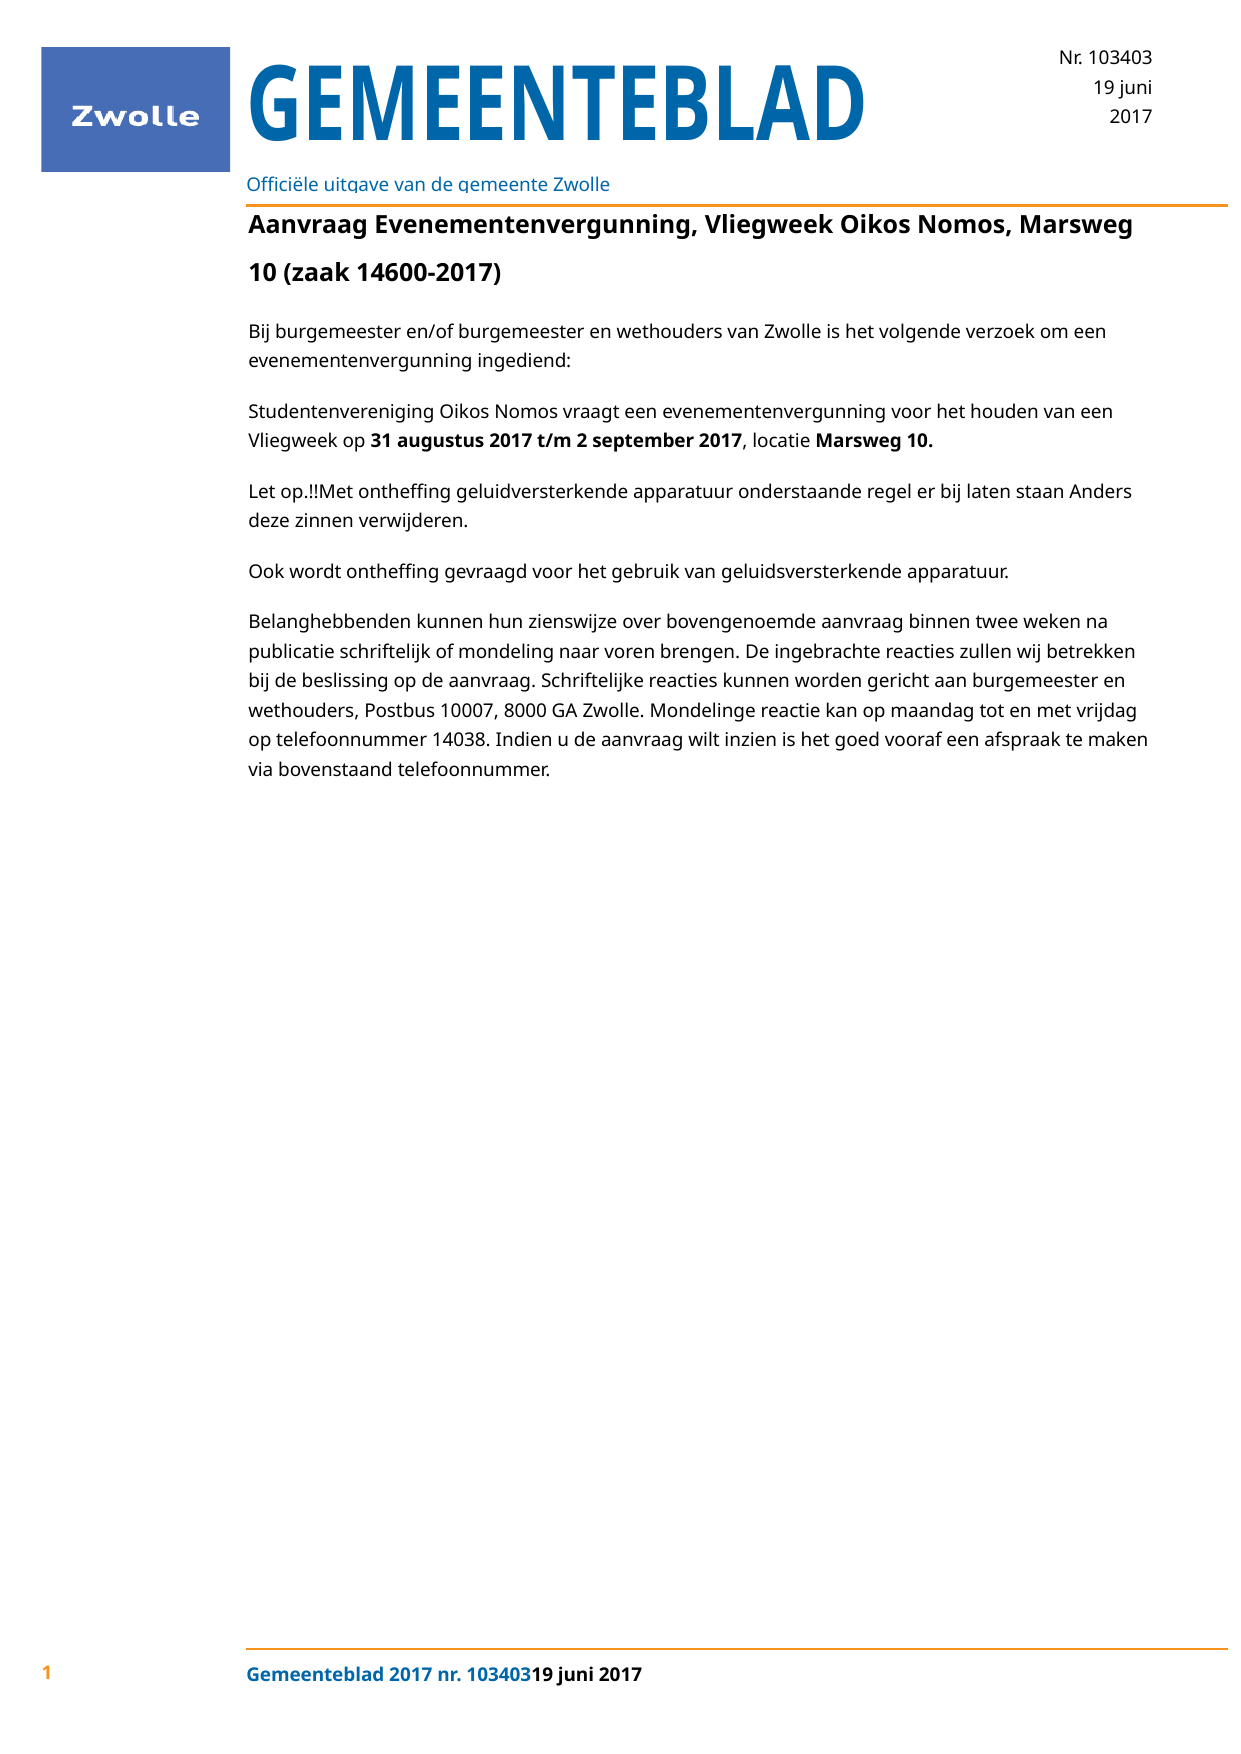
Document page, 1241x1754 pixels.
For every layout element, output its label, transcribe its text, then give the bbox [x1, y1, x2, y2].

text Belanghebbenden kunnen hun zienswijze over bovengenoemde aanvraag binnen twee weken na publicatie schriftelijk of mondeling naar voren brengen. De ingebrachte reacties zullen wij betrekken bij de beslissing op de aanvraag. Schriftelijke reacties kunnen worden gericht aan burgemeester en wethouders, Postbus 10007, 8000 GA Zwolle. Mondelinge reactie kan op maandag tot en met vrijdag op telefoonnummer 14038. Indien u de aanvraag wilt inzien is het goed vooraf een afspraak te maken via bovenstaand telefoonnummer. [248, 608, 1152, 782]
text Ook wordt ontheffing gevraagd voor het gebruik van geluidsversterkende apparatuur. [248, 558, 1152, 584]
text Let op.!!Met ontheffing geluidversterkende apparatuur onderstaande regel er bij laten staan Anders deze zinnen verwijderen. [248, 478, 1152, 533]
text Studentenvereniging Oikos Nomos vraagt een evenementenvergunning voor het houden van een Vliegweek op 31 augustus 2017 t/m 2 september 2017, locatie Marsweg 10. [248, 398, 1152, 453]
picture [41, 47, 231, 172]
text Bij burgemeester en/of burgemeester en wethouders van Zwolle is het volgende verzoek om een evenementenvergunning ingediend: [248, 318, 1152, 373]
text Aanvraag Evenementenvergunning, Vliegweek Oikos Nomos, Marsweg 10 (zaak 14600-2017) [248, 207, 1152, 288]
